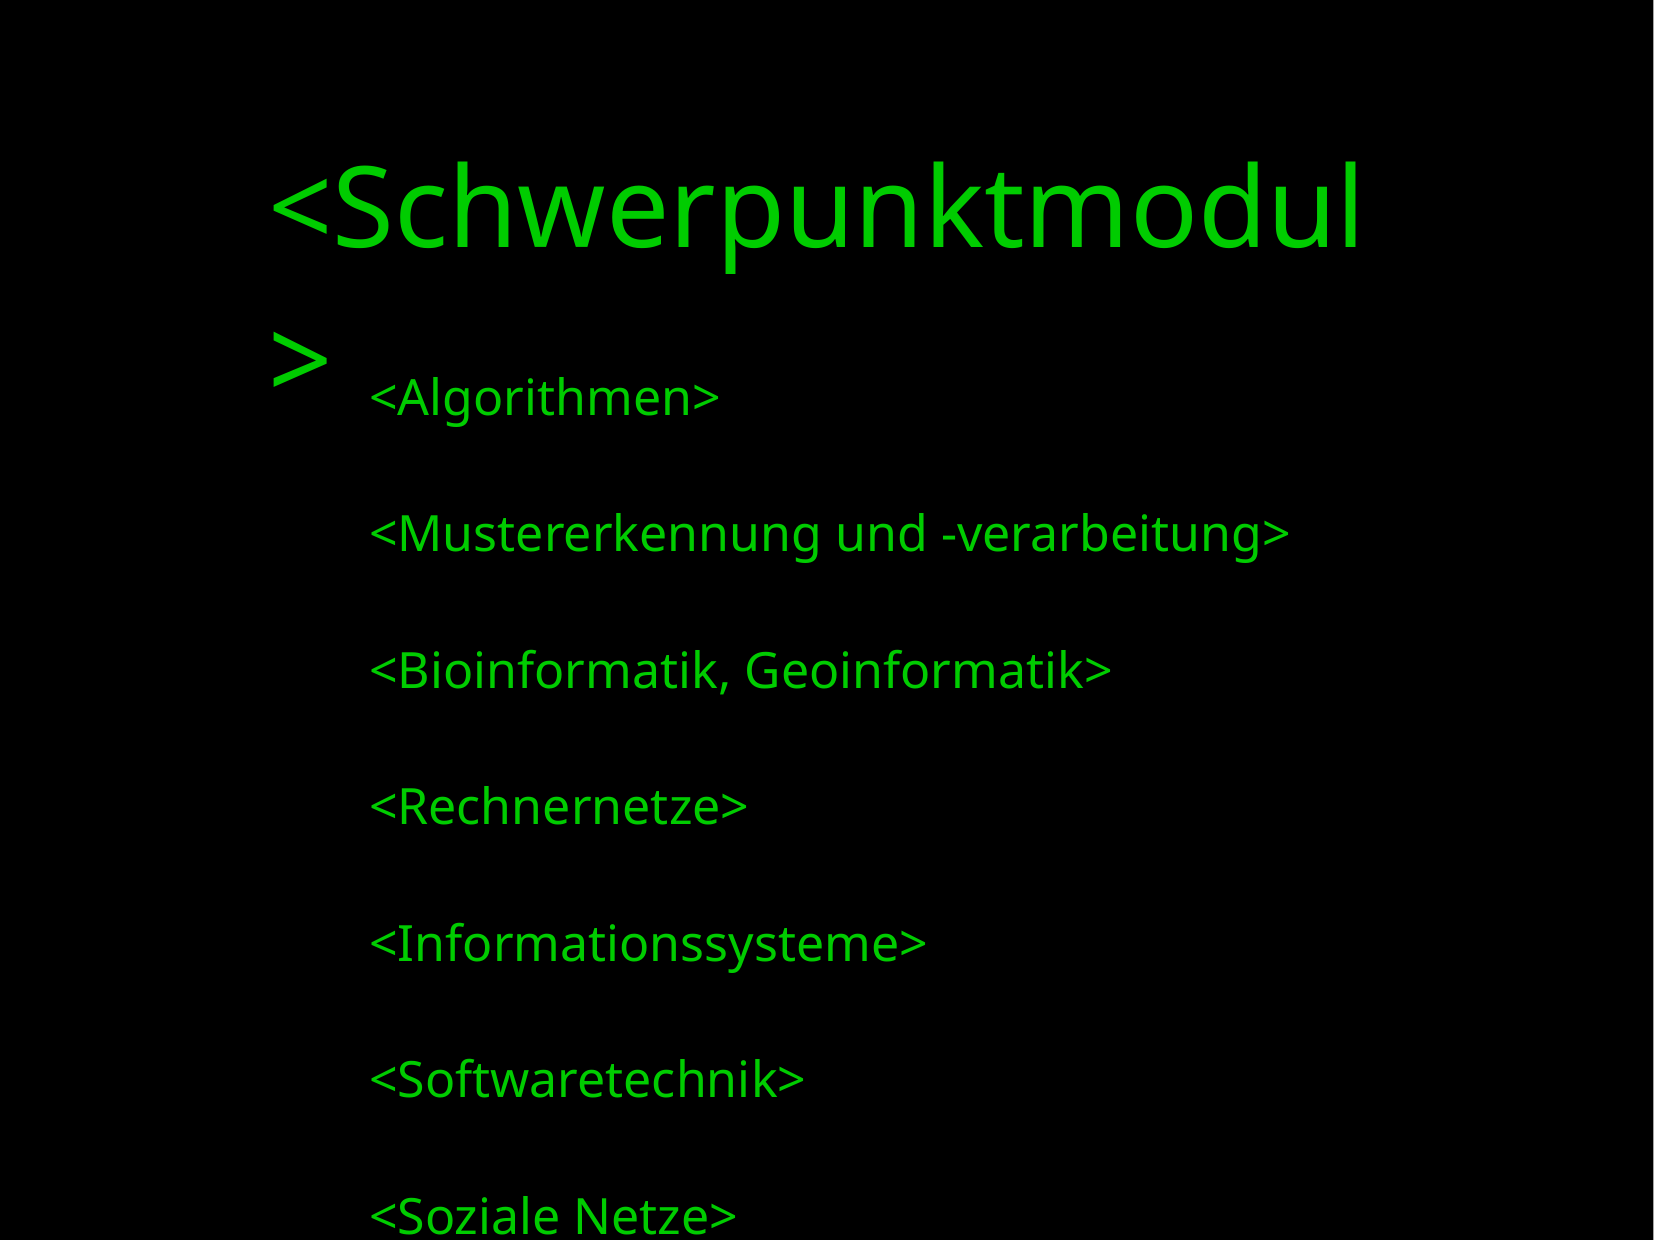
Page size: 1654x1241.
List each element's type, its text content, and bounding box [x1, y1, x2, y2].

text_box <Algorithmen> <Mustererkennung und -verarbeitung> <Bioinformatik, Geoinformatik> <Rechnernetze> <Informationssysteme> <Softwaretechnik> <Soziale Netze> [354, 354, 1340, 1036]
text_box [253, 119, 1400, 360]
